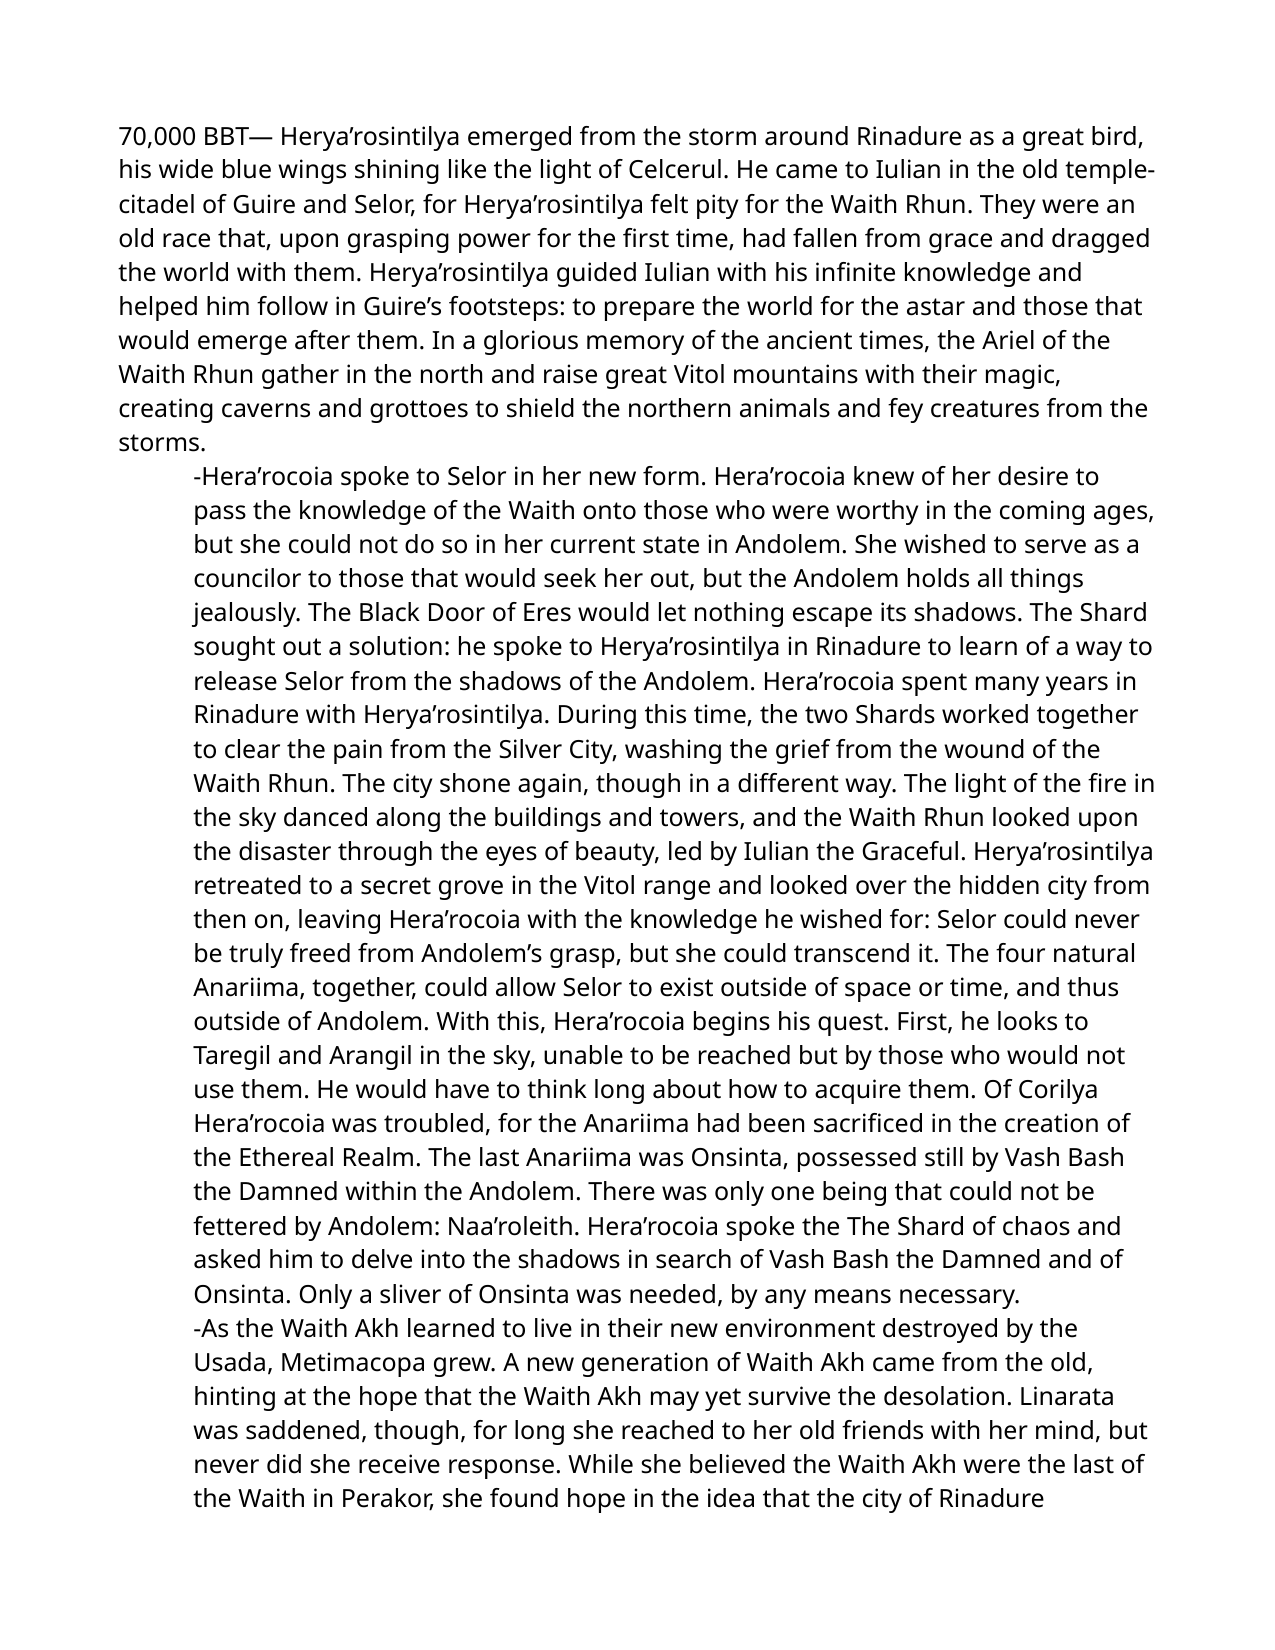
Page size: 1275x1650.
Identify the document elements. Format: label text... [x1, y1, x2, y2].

text 70,000 BBT— Herya’rosintilya emerged from the storm around Rinadure as a great bird, his wide blue wings shining like the light of Celcerul. He came to Iulian in the old temple-citadel of Guire and Selor, for Herya’rosintilya felt pity for the Waith Rhun. They were an old race that, upon grasping power for the first time, had fallen from grace and dragged the world with them. Herya’rosintilya guided Iulian with his infinite knowledge and helped him follow in Guire’s footsteps: to prepare the world for the astar and those that would emerge after them. In a glorious memory of the ancient times, the Ariel of the Waith Rhun gather in the north and raise great Vitol mountains with their magic, creating caverns and grottoes to shield the northern animals and fey creatures from the storms. [118, 118, 1157, 459]
text -Hera’rocoia spoke to Selor in her new form. Hera’rocoia knew of her desire to pass the knowledge of the Waith onto those who were worthy in the coming ages, but she could not do so in her current state in Andolem. She wished to serve as a councilor to those that would seek her out, but the Andolem holds all things jealously. The Black Door of Eres would let nothing escape its shadows. The Shard sought out a solution: he spoke to Herya’rosintilya in Rinadure to learn of a way to release Selor from the shadows of the Andolem. Hera’rocoia spent many years in Rinadure with Herya’rosintilya. During this time, the two Shards worked together to clear the pain from the Silver City, washing the grief from the wound of the Waith Rhun. The city shone again, though in a different way. The light of the fire in the sky danced along the buildings and towers, and the Waith Rhun looked upon the disaster through the eyes of beauty, led by Iulian the Graceful. Herya’rosintilya retreated to a secret grove in the Vitol range and looked over the hidden city from then on, leaving Hera’rocoia with the knowledge he wished for: Selor could never be truly freed from Andolem’s grasp, but she could transcend it. The four natural Anariima, together, could allow Selor to exist outside of space or time, and thus outside of Andolem. With this, Hera’rocoia begins his quest. First, he looks to Taregil and Arangil in the sky, unable to be reached but by those who would not use them. He would have to think long about how to acquire them. Of Corilya Hera’rocoia was troubled, for the Anariima had been sacrificed in the creation of the Ethereal Realm. The last Anariima was Onsinta, possessed still by Vash Bash the Damned within the Andolem. There was only one being that could not be fettered by Andolem: Naa’roleith. Hera’rocoia spoke the The Shard of chaos and asked him to delve into the shadows in search of Vash Bash the Damned and of Onsinta. Only a sliver of Onsinta was needed, by any means necessary. [193, 459, 1157, 1310]
text -As the Waith Akh learned to live in their new environment destroyed by the Usada, Metimacopa grew. A new generation of Waith Akh came from the old, hinting at the hope that the Waith Akh may yet survive the desolation. Linarata was saddened, though, for long she reached to her old friends with her mind, but never did she receive response. While she believed the Waith Akh were the last of the Waith in Perakor, she found hope in the idea that the city of Rinadure [193, 1310, 1157, 1515]
